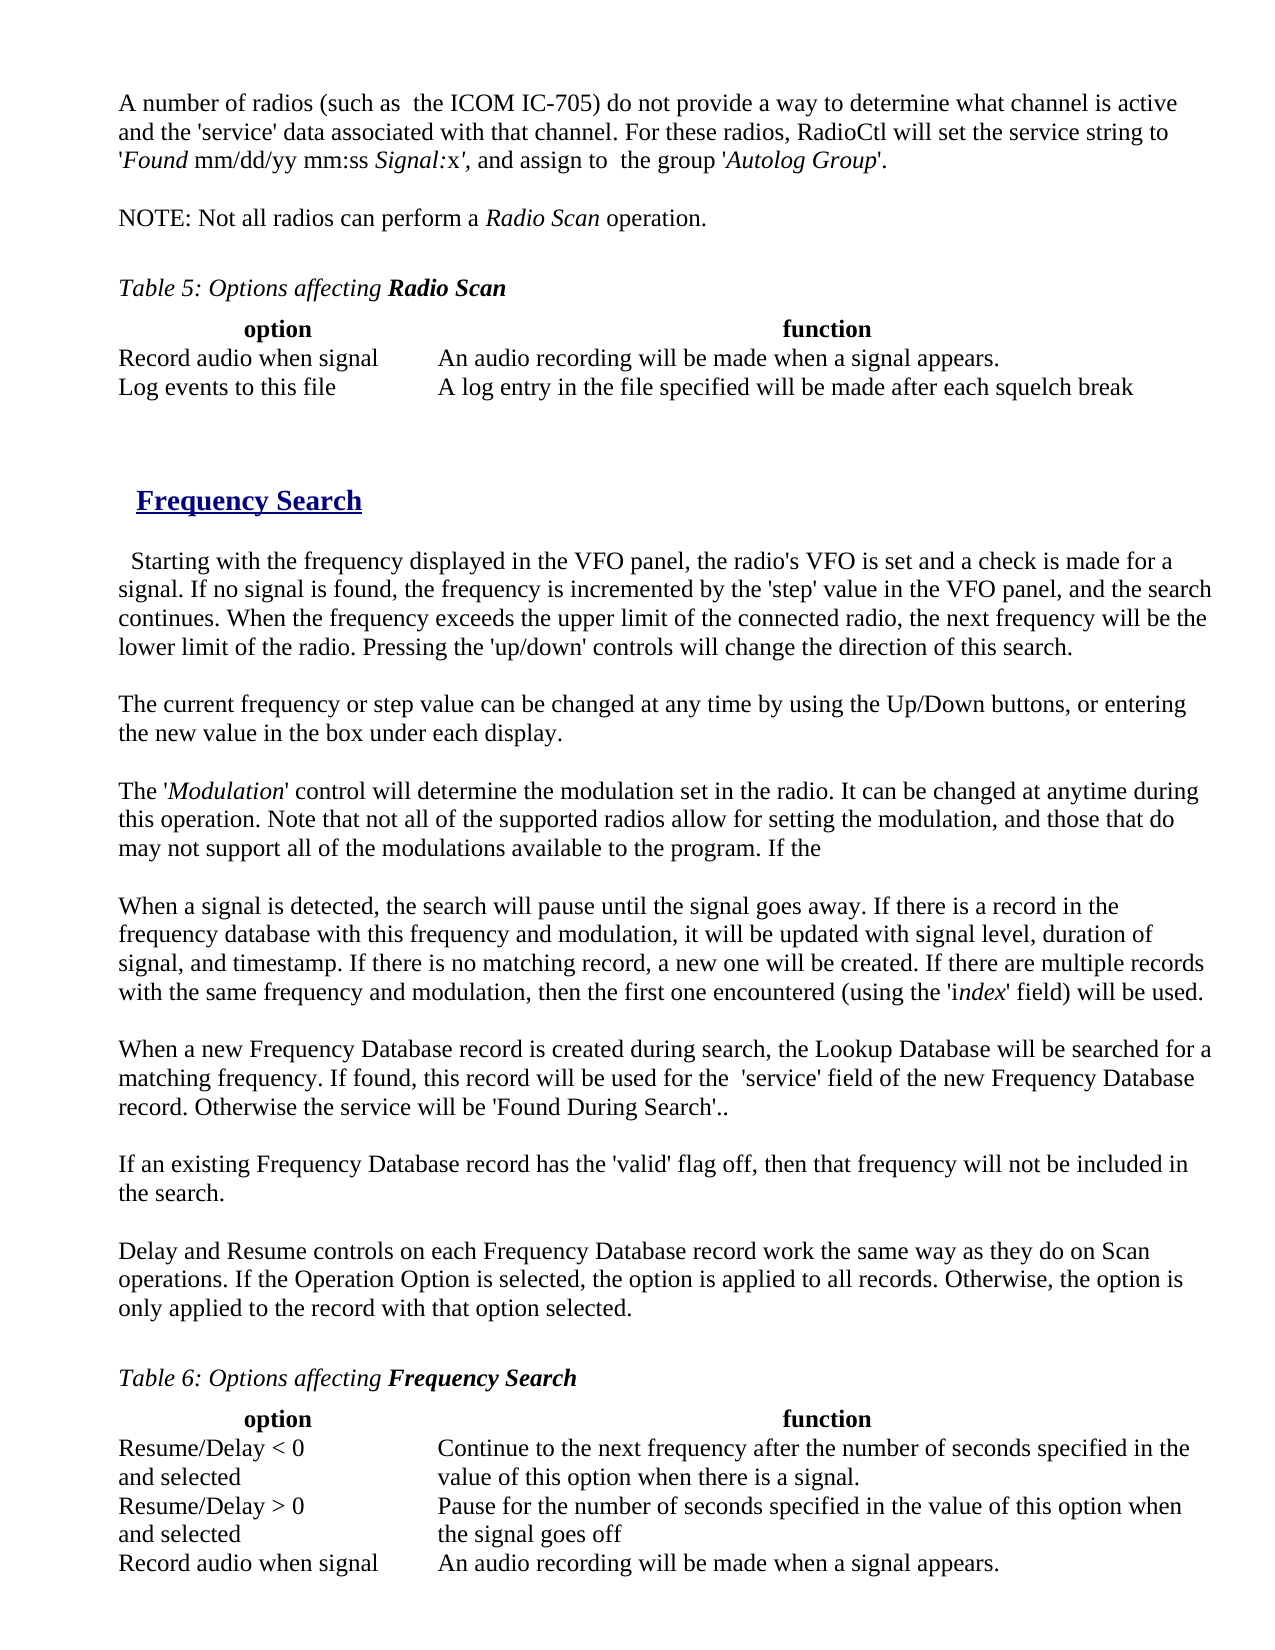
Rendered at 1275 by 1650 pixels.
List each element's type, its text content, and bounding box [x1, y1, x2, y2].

text A number of radios (such as the ICOM IC-705) do not provide a way to determine what channel is active and the 'service' data associated with that channel. For these radios, RadioCtl will set the service string to 'Found mm/dd/yy mm:ss Signal:x', and assign to the group 'Autolog Group'. [118, 88, 1216, 174]
text The 'Modulation' control will determine the modulation set in the radio. It can be changed at anytime during this operation. Note that not all of the supported radios allow for setting the modulation, and those that do may not support all of the modulations available to the program. If the [118, 776, 1216, 862]
text When a signal is detected, the search will pause until the signal goes away. If there is a record in the frequency database with this frequency and modulation, it will be updated with signal level, duration of signal, and timestamp. If there is no matching record, a new one will be created. If there are multiple records with the same frequency and modulation, then the first one encountered (using the 'index' field) will be used. [118, 891, 1216, 1006]
table_cell Pause for the number of seconds specified in the value of this option when the signal goes off [438, 1491, 1217, 1548]
text Delay and Resume controls on each Frequency Database record work the same way as they do on Scan operations. If the Operation Option is selected, the option is applied to all records. Otherwise, the option is only applied to the record with that option selected. [118, 1236, 1216, 1322]
table_header function [438, 314, 1217, 343]
table_cell An audio recording will be made when a signal appears. [438, 343, 1217, 372]
table_header function [438, 1405, 1217, 1433]
text Table 5: Options affecting Radio Scan [118, 273, 1216, 302]
table_cell Continue to the next frequency after the number of seconds specified in the value of this option when there is a signal. [438, 1433, 1217, 1491]
text If an existing Frequency Database record has the 'valid' flag off, then that frequency will not be included in the search. [118, 1149, 1216, 1207]
text The current frequency or step value can be changed at any time by using the Up/Down buttons, or entering the new value in the box under each display. [118, 689, 1216, 747]
subtitle Frequency Search [136, 483, 1216, 516]
text Table 6: Options affecting Frequency Search [118, 1363, 1216, 1392]
table_cell Log events to this file [118, 372, 437, 400]
table_cell An audio recording will be made when a signal appears. [438, 1548, 1217, 1577]
table_cell Record audio when signal [118, 1548, 437, 1577]
table_header option [118, 1405, 437, 1433]
table_cell Record audio when signal [118, 343, 437, 372]
table_cell Resume/Delay > 0 and selected [118, 1491, 437, 1548]
table_cell Resume/Delay < 0 and selected [118, 1433, 437, 1491]
table_header option [118, 314, 437, 343]
text NOTE: Not all radios can perform a Radio Scan operation. [118, 203, 1216, 232]
table_cell A log entry in the file specified will be made after each squelch break [438, 372, 1217, 400]
text When a new Frequency Database record is created during search, the Lookup Database will be searched for a matching frequency. If found, this record will be used for the 'service' field of the new Frequency Database record. Otherwise the service will be 'Found During Search'.. [118, 1034, 1216, 1121]
text Starting with the frequency displayed in the VFO panel, the radio's VFO is set and a check is made for a signal. If no signal is found, the frequency is incremented by the 'step' value in the VFO panel, and the search continues. When the frequency exceeds the upper limit of the connected radio, the next frequency will be the lower limit of the radio. Pressing the 'up/down' controls will change the direction of this search. [118, 546, 1216, 661]
